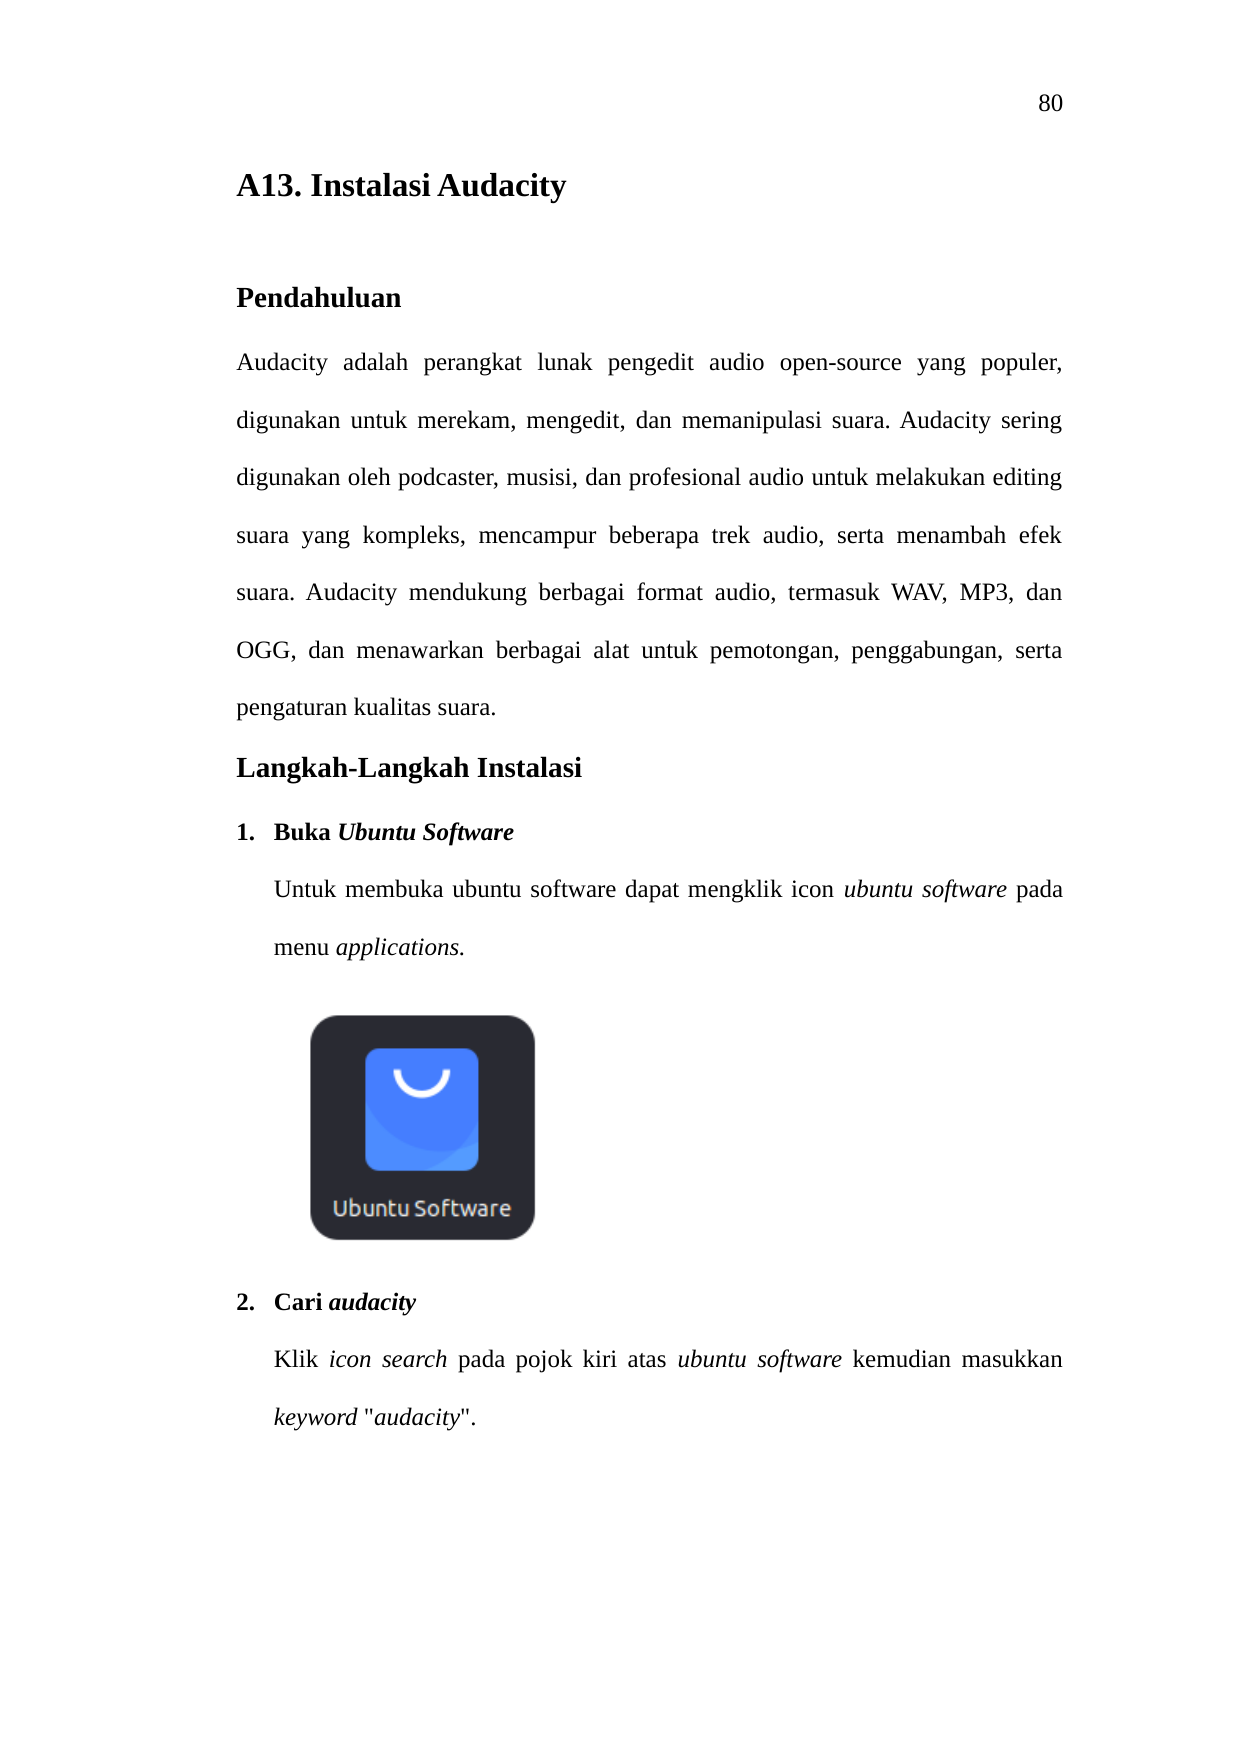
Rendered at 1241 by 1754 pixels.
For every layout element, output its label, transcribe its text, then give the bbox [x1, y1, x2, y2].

list Untuk membuka ubuntu software dapat mengklik icon ubuntu software pada menu applications. [236, 874, 1063, 961]
list Cari audacity [236, 1287, 1063, 1316]
text A13. Instalasi Audacity [236, 165, 1063, 204]
text Pendahuluan [236, 280, 1063, 314]
list Klik icon search pada pojok kiri atas ubuntu software kemudian masukkan keyword "audacity". [236, 1344, 1063, 1431]
text Audacity adalah perangkat lunak pengedit audio open-source yang populer, digunakan untuk merekam, mengedit, dan memanipulasi suara. Audacity sering digunakan oleh podcaster, musisi, dan profesional audio untuk melakukan editing suara yang kompleks, mencampur beberapa trek audio, serta menambah efek suara. Audacity mendukung berbagai format audio, termasuk WAV, MP3, dan OGG, dan menawarkan berbagai alat untuk pemotongan, penggabungan, serta pengaturan kualitas suara. [236, 347, 1063, 721]
picture [273, 989, 576, 1259]
text Langkah-Langkah Instalasi [236, 750, 1063, 783]
list Buka Ubuntu Software [236, 817, 1063, 846]
